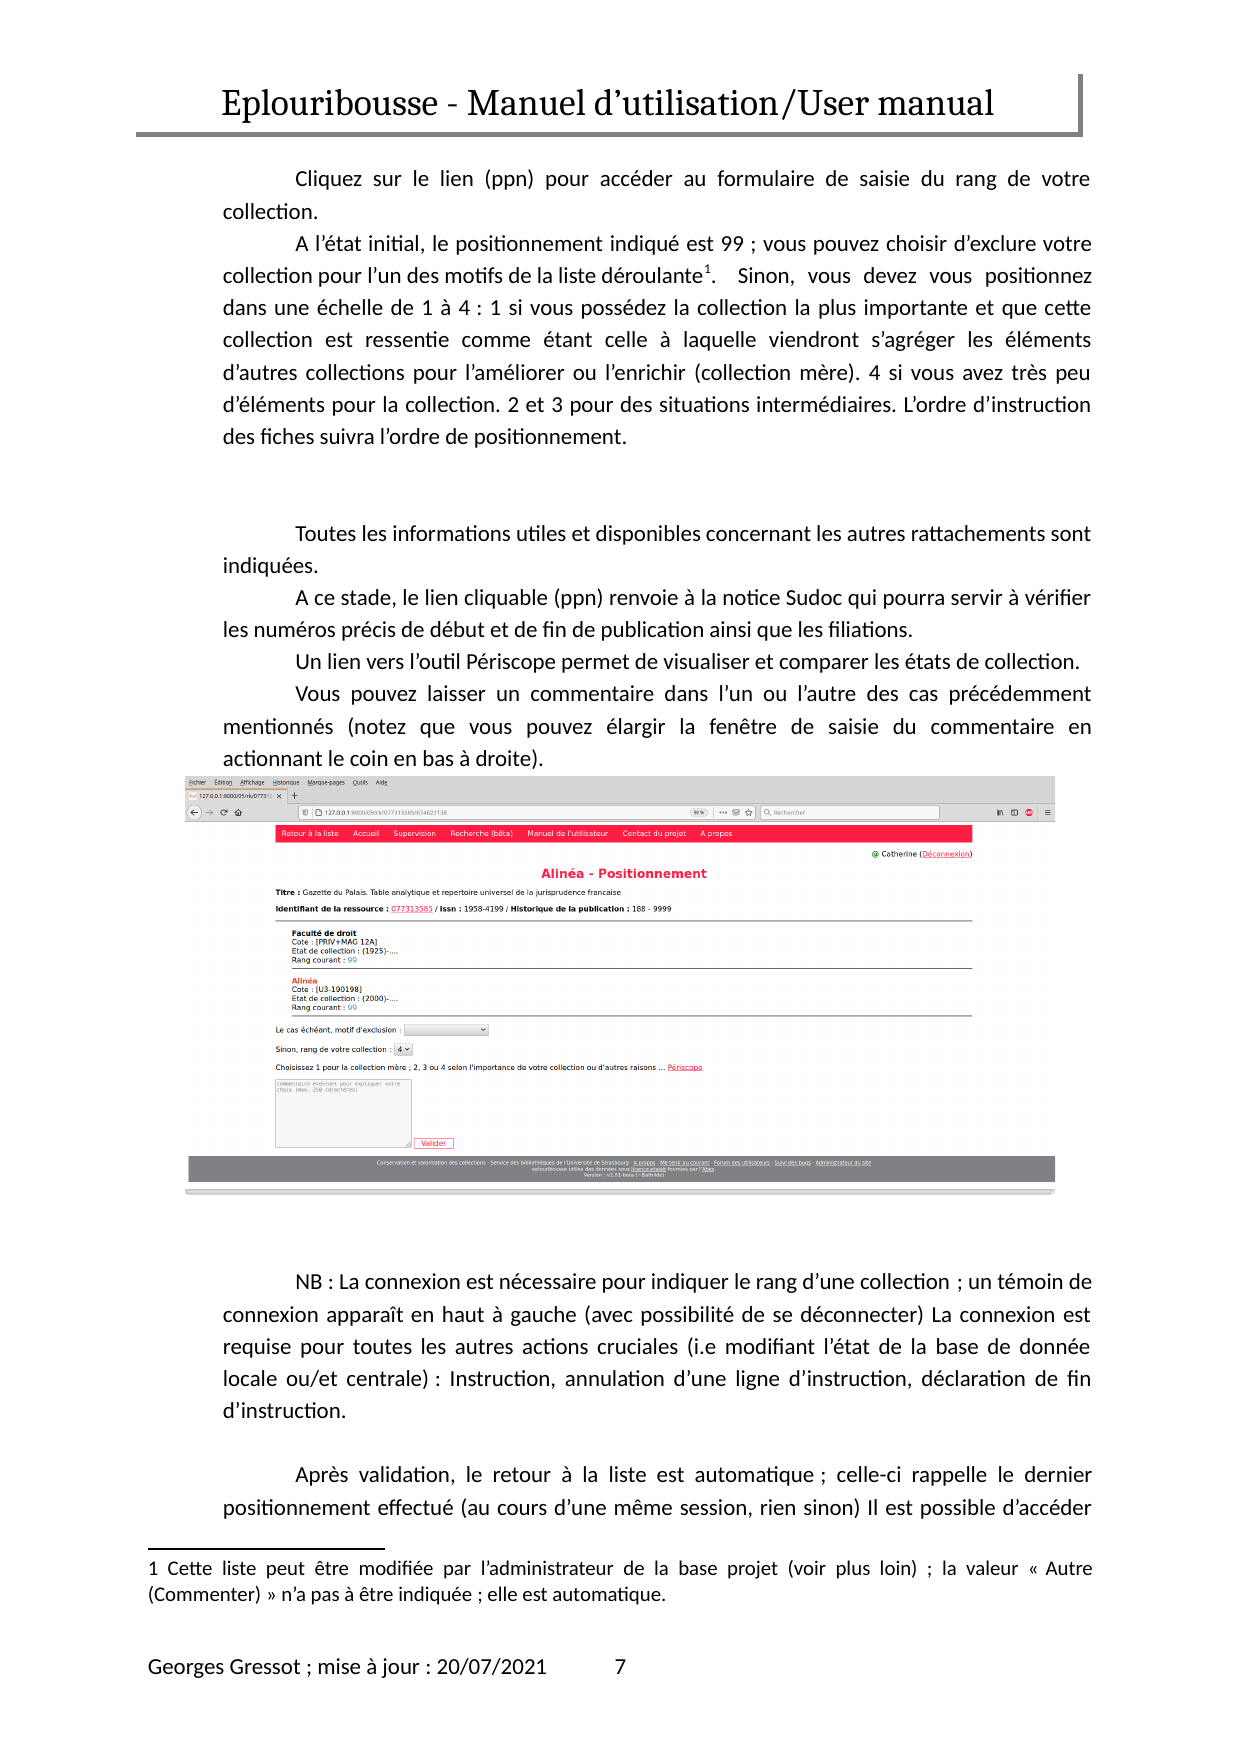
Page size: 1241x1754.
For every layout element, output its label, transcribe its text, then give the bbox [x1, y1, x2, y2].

list Toutes les informations utiles et disponibles concernant les autres rattachements sont indiquées. [223, 519, 1093, 579]
list Vous pouvez laisser un commentaire dans l’un ou l’autre des cas précédemment mentionnés (notez que vous pouvez élargir la fenêtre de saisie du commentaire en actionnant le coin en bas à droite). [223, 679, 1093, 772]
list Après validation, le retour à la liste est automatique ; celle-ci rappelle le dernier positionnement effectué (au cours d’une même session, rien sinon) Il est possible d’accéder [223, 1461, 1093, 1521]
list A ce stade, le lien cliquable (ppn) renvoie à la notice Sudoc qui pourra servir à vérifier les numéros précis de début et de fin de publication ainsi que les filiations. [223, 583, 1093, 643]
text Cette liste peut être modifiée par l’administrateur de la base projet (voir plus loin) ; la valeur « Autre (Commenter) » n’a pas à être indiquée ; elle est automatique. [148, 1556, 1093, 1606]
picture [185, 776, 1055, 1195]
list Cliquez sur le lien (ppn) pour accéder au formulaire de saisie du rang de votre collection. [223, 164, 1093, 225]
list Un lien vers l’outil Périscope permet de visualiser et comparer les états de collection. [223, 647, 1093, 675]
list NB : La connexion est nécessaire pour indiquer le rang d’une collection ; un témoin de connexion apparaît en haut à gauche (avec possibilité de se déconnecter) La connexion est requise pour toutes les autres actions cruciales (i.e modifiant l’état de la base de donnée locale ou/et centrale) : Instruction, annulation d’une ligne d’instruction, déclaration de fin d’instruction. [223, 1267, 1093, 1424]
list A l’état initial, le positionnement indiqué est 99 ; vous pouvez choisir d’exclure votre collection pour l’un des motifs de la liste déroulante. Sinon, vous devez vous positionnez dans une échelle de 1 à 4 : 1 si vous possédez la collection la plus importante et que cette collection est ressentie comme étant celle à laquelle viendront s’agréger les éléments d’autres collections pour l’améliorer ou l’enrichir (collection mère). 4 si vous avez très peu d’éléments pour la collection. 2 et 3 pour des situations intermédiaires. L’ordre d’instruction des fiches suivra l’ordre de positionnement. [223, 229, 1093, 450]
